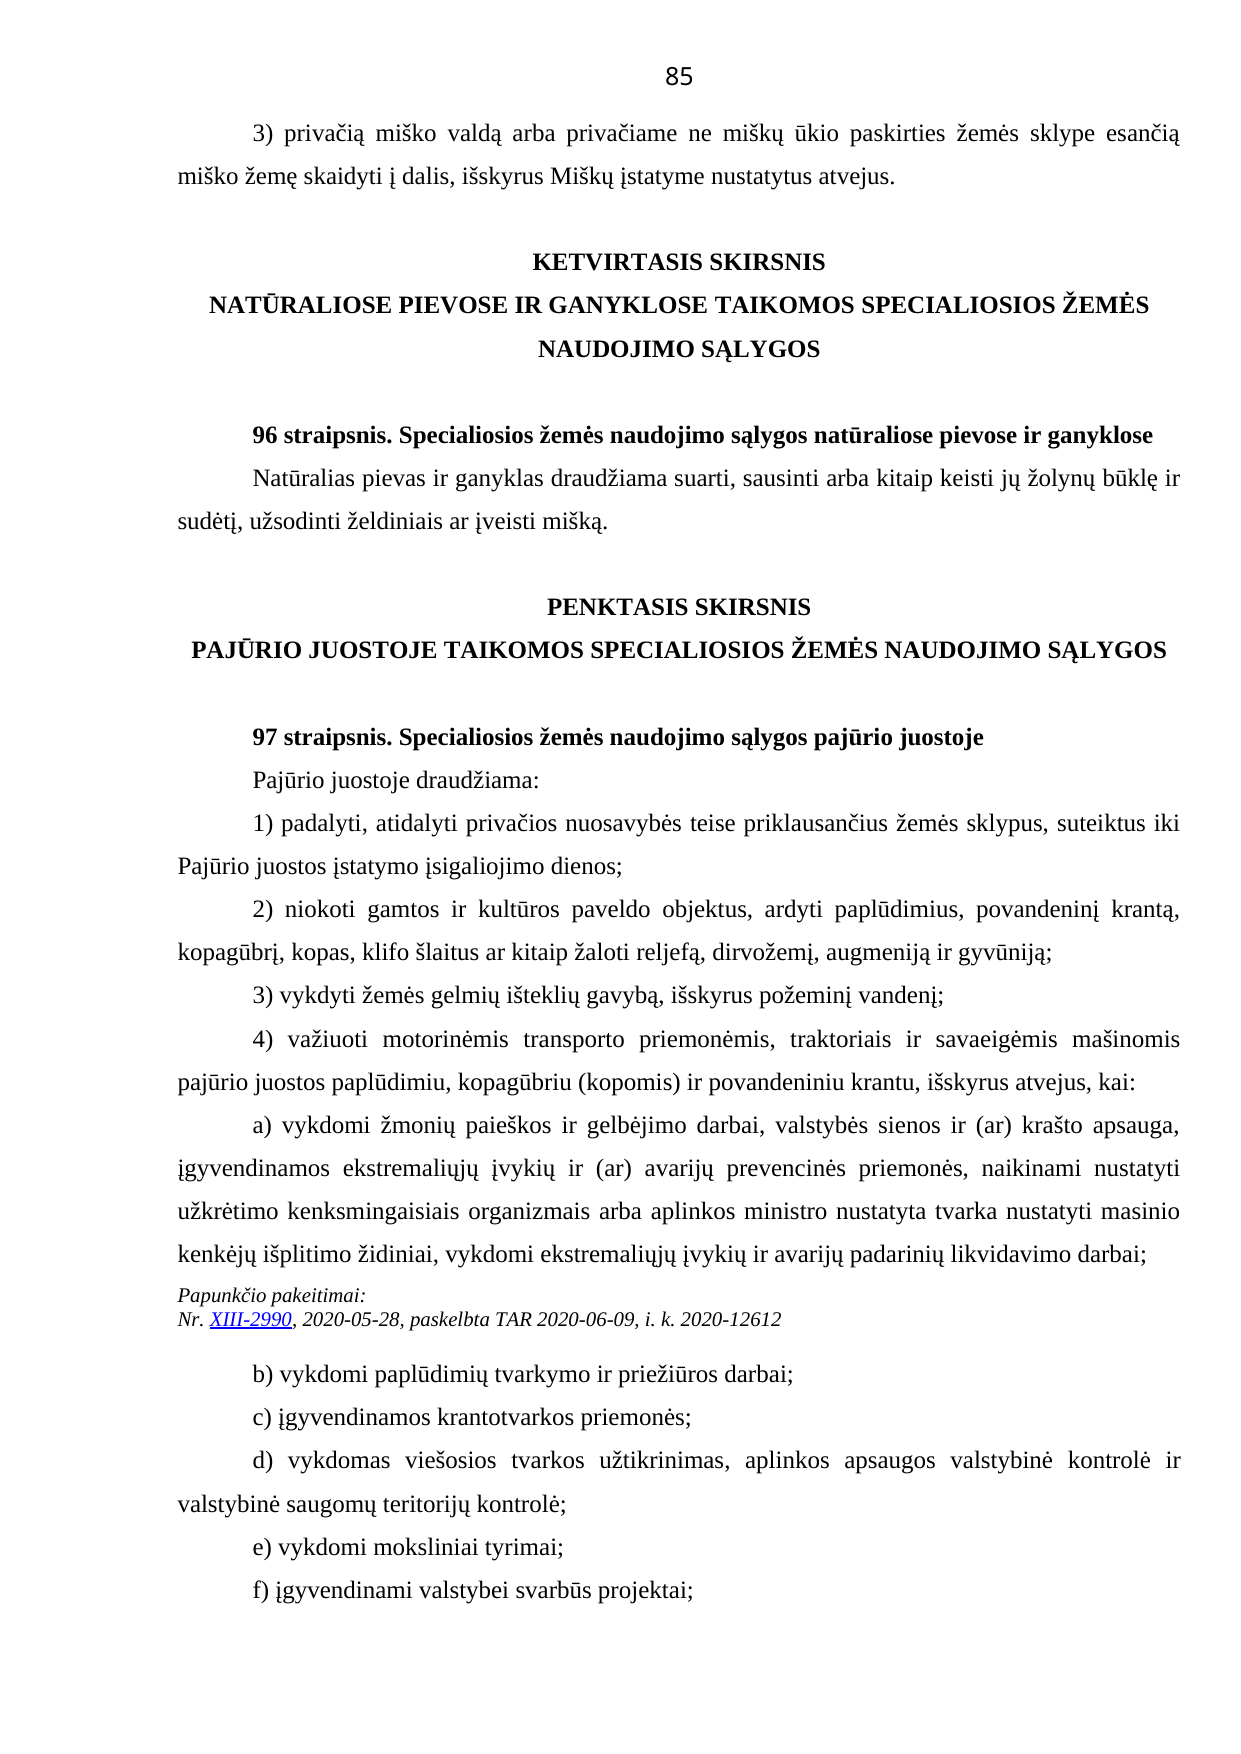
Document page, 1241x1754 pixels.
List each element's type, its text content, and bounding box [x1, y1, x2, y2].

text 96 straipsnis. Specialiosios žemės naudojimo sąlygos natūraliose pievose ir ganyklose [252, 420, 1181, 449]
text 1) padalyti, atidalyti privačios nuosavybės teise priklausančius žemės sklypus, suteiktus iki Pajūrio juostos įstatymo įsigaliojimo dienos; [177, 808, 1181, 880]
text Natūralias pievas ir ganyklas draudžiama suarti, sausinti arba kitaip keisti jų žolynų būklę ir sudėtį, užsodinti želdiniais ar įveisti mišką. [177, 463, 1181, 535]
text Nr. XIII-2990, 2020-05-28, paskelbta TAR 2020-06-09, i. k. 2020-12612 [177, 1307, 1181, 1331]
text Papunkčio pakeitimai: [177, 1282, 1181, 1307]
text f) įgyvendinami valstybei svarbūs projektai; [177, 1575, 1181, 1604]
text PAJŪRIO JUOSTOJE TAIKOMOS SPECIALIOSIOS ŽEMĖS NAUDOJIMO SĄLYGOS [177, 636, 1181, 664]
text PENKTASIS SKIRSNIS [177, 592, 1181, 621]
text d) vykdomas viešosios tvarkos užtikrinimas, aplinkos apsaugos valstybinė kontrolė ir valstybinė saugomų teritorijų kontrolė; [177, 1446, 1181, 1517]
text 2) niokoti gamtos ir kultūros paveldo objektus, ardyti paplūdimius, povandeninį krantą, kopagūbrį, kopas, klifo šlaitus ar kitaip žaloti reljefą, dirvožemį, augmeniją ir gyvūniją; [177, 894, 1181, 966]
text 3) vykdyti žemės gelmių išteklių gavybą, išskyrus požeminį vandenį; [177, 981, 1181, 1009]
text 4) važiuoti motorinėmis transporto priemonėmis, traktoriais ir savaeigėmis mašinomis pajūrio juostos paplūdimiu, kopagūbriu (kopomis) ir povandeniniu krantu, išskyrus atvejus, kai: [177, 1024, 1181, 1096]
text 3) privačią miško valdą arba privačiame ne miškų ūkio paskirties žemės sklype esančią miško žemę skaidyti į dalis, išskyrus Miškų įstatyme nustatytus atvejus. [177, 118, 1181, 190]
text b) vykdomi paplūdimių tvarkymo ir priežiūros darbai; [177, 1359, 1181, 1388]
text a) vykdomi žmonių paieškos ir gelbėjimo darbai, valstybės sienos ir (ar) krašto apsauga, įgyvendinamos ekstremaliųjų įvykių ir (ar) avarijų prevencinės priemonės, naikinami nustatyti užkrėtimo kenksmingaisiais organizmais arba aplinkos ministro nustatyta tvarka nustatyti masinio kenkėjų išplitimo židiniai, vykdomi ekstremaliųjų įvykių ir avarijų padarinių likvidavimo darbai; [177, 1110, 1181, 1268]
text e) vykdomi moksliniai tyrimai; [177, 1532, 1181, 1561]
text c) įgyvendinamos krantotvarkos priemonės; [177, 1402, 1181, 1431]
text KETVIRTASIS SKIRSNIS [177, 247, 1181, 276]
text NATŪRALIOSE PIEVOSE IR GANYKLOSE TAIKOMOS SPECIALIOSIOS ŽEMĖS NAUDOJIMO SĄLYGOS [177, 291, 1181, 362]
text Pajūrio juostoje draudžiama: [177, 765, 1181, 794]
text 97 straipsnis. Specialiosios žemės naudojimo sąlygos pajūrio juostoje [177, 722, 1181, 751]
